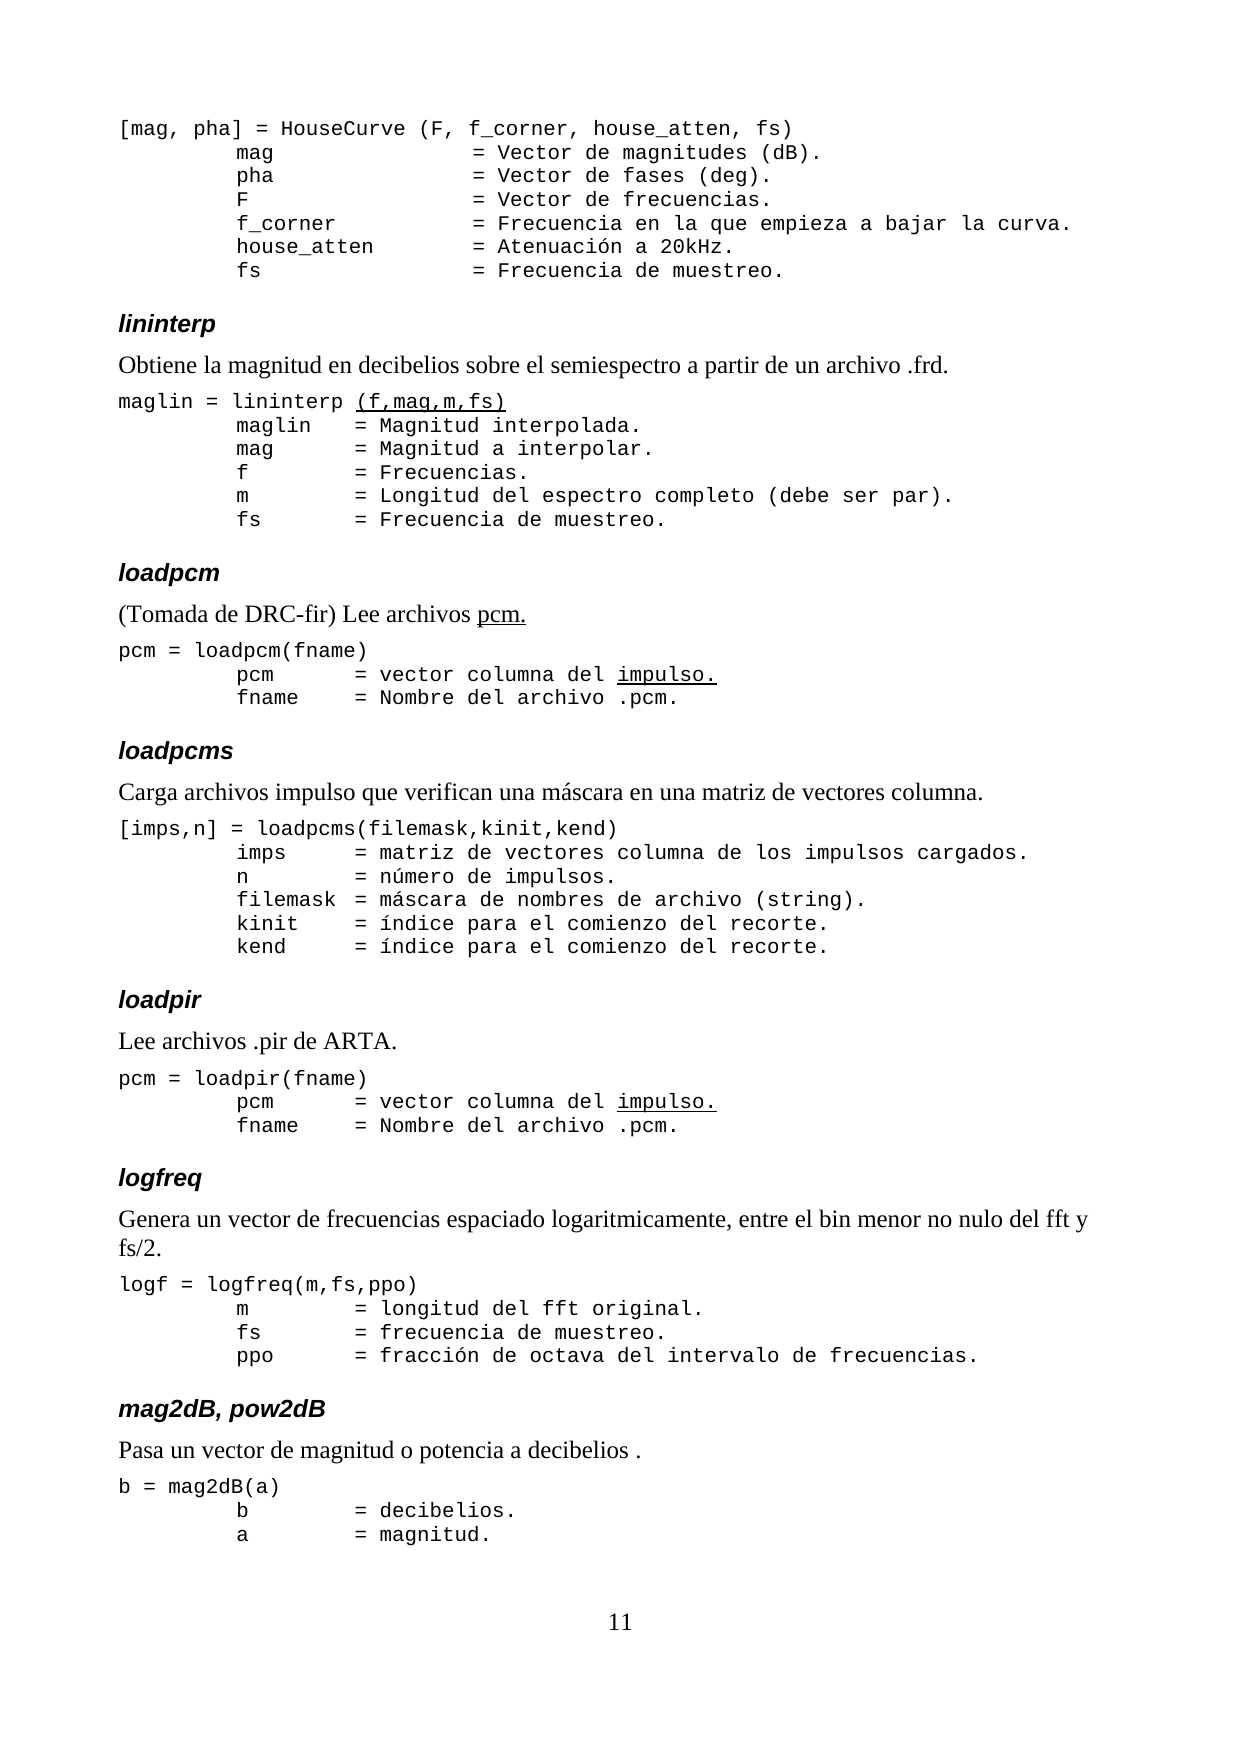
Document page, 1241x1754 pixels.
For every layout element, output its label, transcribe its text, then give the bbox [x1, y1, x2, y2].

text m = longitud del fft original. [118, 1298, 1122, 1322]
text pcm = vector columna del impulso. [118, 664, 1122, 687]
subtitle lininterp [118, 309, 1122, 337]
text Genera un vector de frecuencias espaciado logaritmicamente, entre el bin menor no nulo del fft y fs/2. [118, 1204, 1122, 1262]
subtitle loadpcms [118, 736, 1122, 764]
text F = Vector de frecuencias. [236, 189, 1122, 213]
text kinit = índice para el comienzo del recorte. [118, 913, 1122, 937]
text fs = frecuencia de muestreo. [118, 1322, 1122, 1345]
text a = magnitud. [118, 1524, 1122, 1547]
text b = mag2dB(a) [118, 1476, 1122, 1500]
text Lee archivos .pir de ARTA. [118, 1026, 1122, 1055]
text m = Longitud del espectro completo (debe ser par). [118, 486, 1122, 509]
text fs = Frecuencia de muestreo. [118, 509, 1122, 533]
text fs = Frecuencia de muestreo. [236, 260, 1122, 284]
text house_atten = Atenuación a 20kHz. [236, 236, 1122, 260]
text [imps,n] = loadpcms(filemask,kinit,kend) [118, 818, 1122, 842]
text filemask = máscara de nombres de archivo (string). [118, 889, 1122, 913]
text pha = Vector de fases (deg). [236, 165, 1122, 189]
text maglin = lininterp (f,mag,m,fs) [118, 391, 1122, 414]
text Carga archivos impulso que verifican una máscara en una matriz de vectores columna. [118, 777, 1122, 806]
text f = Frecuencias. [118, 462, 1122, 486]
text ppo = fracción de octava del intervalo de frecuencias. [118, 1345, 1122, 1369]
text kend = índice para el comienzo del recorte. [118, 937, 1122, 960]
subtitle loadpir [118, 985, 1122, 1014]
text mag = Magnitud a interpolar. [118, 438, 1122, 462]
text n = número de impulsos. [118, 866, 1122, 889]
text Pasa un vector de magnitud o potencia a decibelios . [118, 1435, 1122, 1464]
text maglin = Magnitud interpolada. [118, 414, 1122, 438]
subtitle mag2dB, pow2dB [118, 1394, 1122, 1423]
text pcm = vector columna del impulso. [118, 1091, 1122, 1115]
text mag = Vector de magnitudes (dB). [236, 142, 1122, 165]
text fname = Nombre del archivo .pcm. [118, 1115, 1122, 1138]
text imps = matriz de vectores columna de los impulsos cargados. [118, 842, 1122, 866]
subtitle logfreq [118, 1163, 1122, 1192]
text f_corner = Frecuencia en la que empieza a bajar la curva. [236, 213, 1122, 236]
text [mag, pha] = HouseCurve (F, f_corner, house_atten, fs) [118, 118, 1122, 142]
text pcm = loadpir(fname) [118, 1067, 1122, 1091]
subtitle loadpcm [118, 558, 1122, 586]
text pcm = loadpcm(fname) [118, 640, 1122, 664]
text b = decibelios. [118, 1500, 1122, 1524]
text logf = logfreq(m,fs,ppo) [118, 1274, 1122, 1298]
text (Tomada de DRC-fir) Lee archivos pcm. [118, 599, 1122, 628]
text fname = Nombre del archivo .pcm. [118, 687, 1122, 711]
text Obtiene la magnitud en decibelios sobre el semiespectro a partir de un archivo .frd. [118, 350, 1122, 378]
